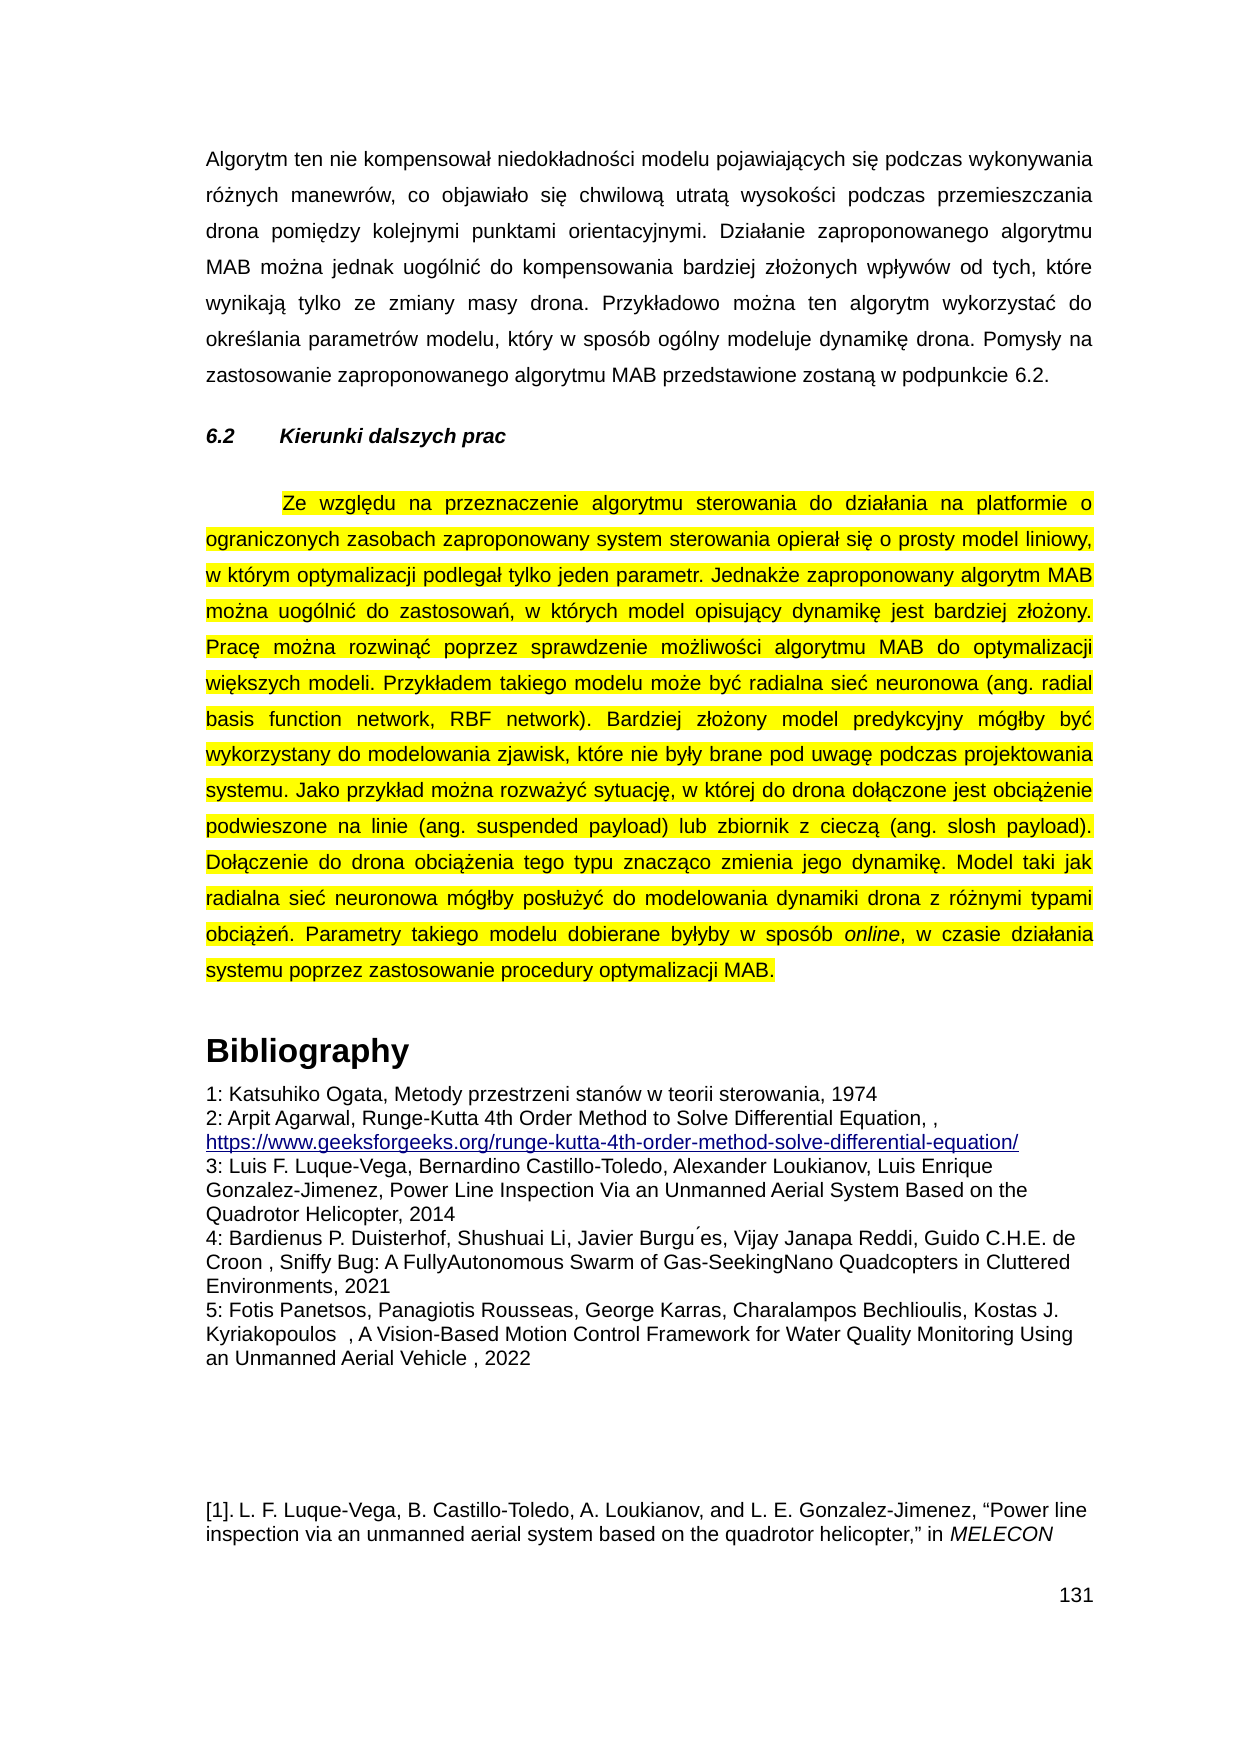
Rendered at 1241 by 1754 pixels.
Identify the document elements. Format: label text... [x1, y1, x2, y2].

text Algorytm ten nie kompensował niedokładności modelu pojawiających się podczas wykonywania różnych manewrów, co objawiało się chwilową utratą wysokości podczas przemieszczania drona pomiędzy kolejnymi punktami orientacyjnymi. Działanie zaproponowanego algorytmu MAB można jednak uogólnić do kompensowania bardziej złożonych wpływów od tych, które wynikają tylko ze zmiany masy drona. Przykładowo można ten algorytm wykorzystać do określania parametrów modelu, który w sposób ogólny modeluje dynamikę drona. Pomysły na zastosowanie zaproponowanego algorytmu MAB przedstawione zostaną w podpunkcie 6.2. [206, 147, 1093, 387]
text 4: Bardienus P. Duisterhof, Shushuai Li, Javier Burgu ́es, Vijay Janapa Reddi, Guido C.H.E. de Croon , Sniffy Bug: A FullyAutonomous Swarm of Gas-SeekingNano Quadcopters in Cluttered Environments, 2021 [206, 1226, 1093, 1298]
text 5: Fotis Panetsos, Panagiotis Rousseas, George Karras, Charalampos Bechlioulis, Kostas J. Kyriakopoulos , A Vision-Based Motion Control Framework for Water Quality Monitoring Using an Unmanned Aerial Vehicle , 2022 [206, 1298, 1093, 1370]
text 2: Arpit Agarwal, Runge-Kutta 4th Order Method to Solve Differential Equation, , https://www.geeksforgeeks.org/runge-kutta-4th-order-method-solve-differential-equation/ [206, 1106, 1093, 1154]
subtitle Bibliography [206, 1031, 1093, 1070]
text Ze względu na przeznaczenie algorytmu sterowania do działania na platformie o ograniczonych zasobach zaproponowany system sterowania opierał się o prosty model liniowy, w którym optymalizacji podlegał tylko jeden parametr. Jednakże zaproponowany algorytm MAB można uogólnić do zastosowań, w których model opisujący dynamikę jest bardziej złożony. Pracę można rozwinąć poprzez sprawdzenie możliwości algorytmu MAB do optymalizacji większych modeli. Przykładem takiego modelu może być radialna sieć neuronowa (ang. radial basis function network, RBF network). Bardziej złożony model predykcyjny mógłby być wykorzystany do modelowania zjawisk, które nie były brane pod uwagę podczas projektowania systemu. Jako przykład można rozważyć sytuację, w której do drona dołączone jest obciążenie podwieszone na linie (ang. suspended payload) lub zbiornik z cieczą (ang. slosh payload). Dołączenie do drona obciążenia tego typu znacząco zmienia jego dynamikę. Model taki jak radialna sieć neuronowa mógłby posłużyć do modelowania dynamiki drona z różnymi typami obciążeń. Parametry takiego modelu dobierane byłyby w sposób online, w czasie działania systemu poprzez zastosowanie procedury optymalizacji MAB. [206, 491, 1093, 982]
subtitle Kierunki dalszych prac [206, 423, 1093, 447]
text 1: Katsuhiko Ogata, Metody przestrzeni stanów w teorii sterowania, 1974 [206, 1082, 1093, 1106]
text 3: Luis F. Luque-Vega, Bernardino Castillo-Toledo, Alexander Loukianov, Luis Enrique Gonzalez-Jimenez, Power Line Inspection Via an Unmanned Aerial System Based on the Quadrotor Helicopter, 2014 [206, 1154, 1093, 1226]
text [1] L. F. Luque-Vega, B. Castillo-Toledo, A. Loukianov, and L. E. Gonzalez-Jimenez, “Power line inspection via an unmanned aerial system based on the quadrotor helicopter,” in MELECON [206, 1498, 1093, 1546]
